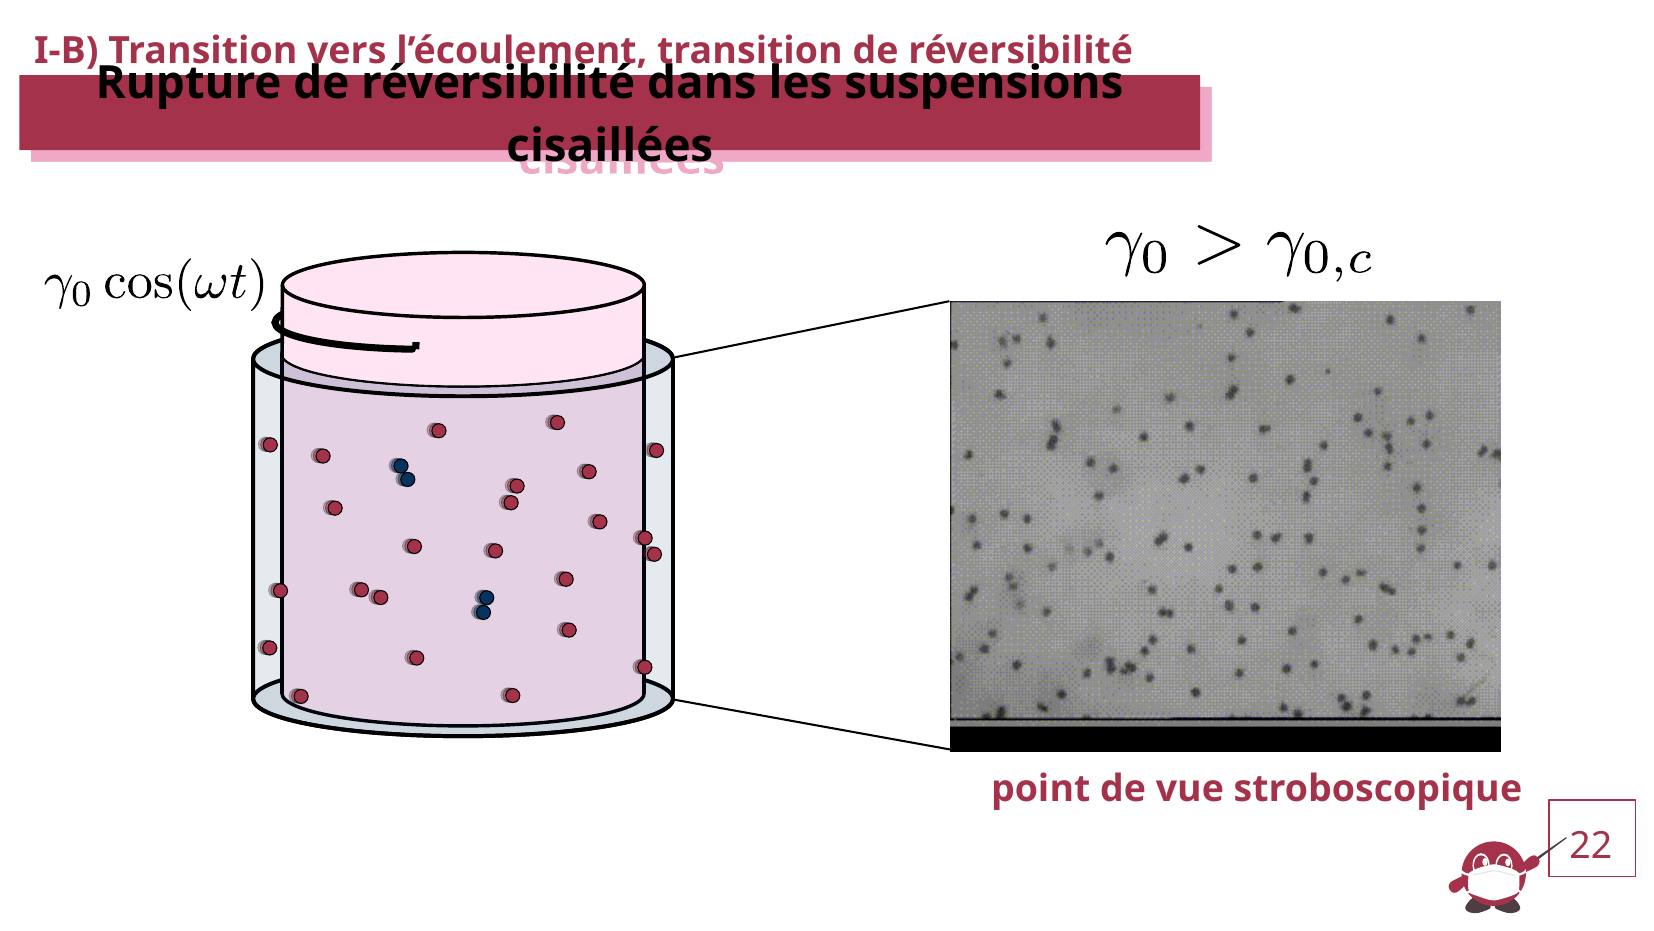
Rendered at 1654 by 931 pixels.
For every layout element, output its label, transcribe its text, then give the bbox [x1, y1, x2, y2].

text_box I-B) Transition vers l’écoulement, transition de réversibilité [19, 16, 1036, 76]
picture [44, 250, 676, 739]
picture [950, 301, 1501, 752]
text_box Rupture de réversibilité dans les suspensions cisaillées [19, 75, 1201, 151]
text_box point de vue stroboscopique [976, 754, 1484, 814]
picture [1448, 799, 1637, 914]
text_box [1492, 811, 1654, 887]
picture [1105, 225, 1372, 282]
